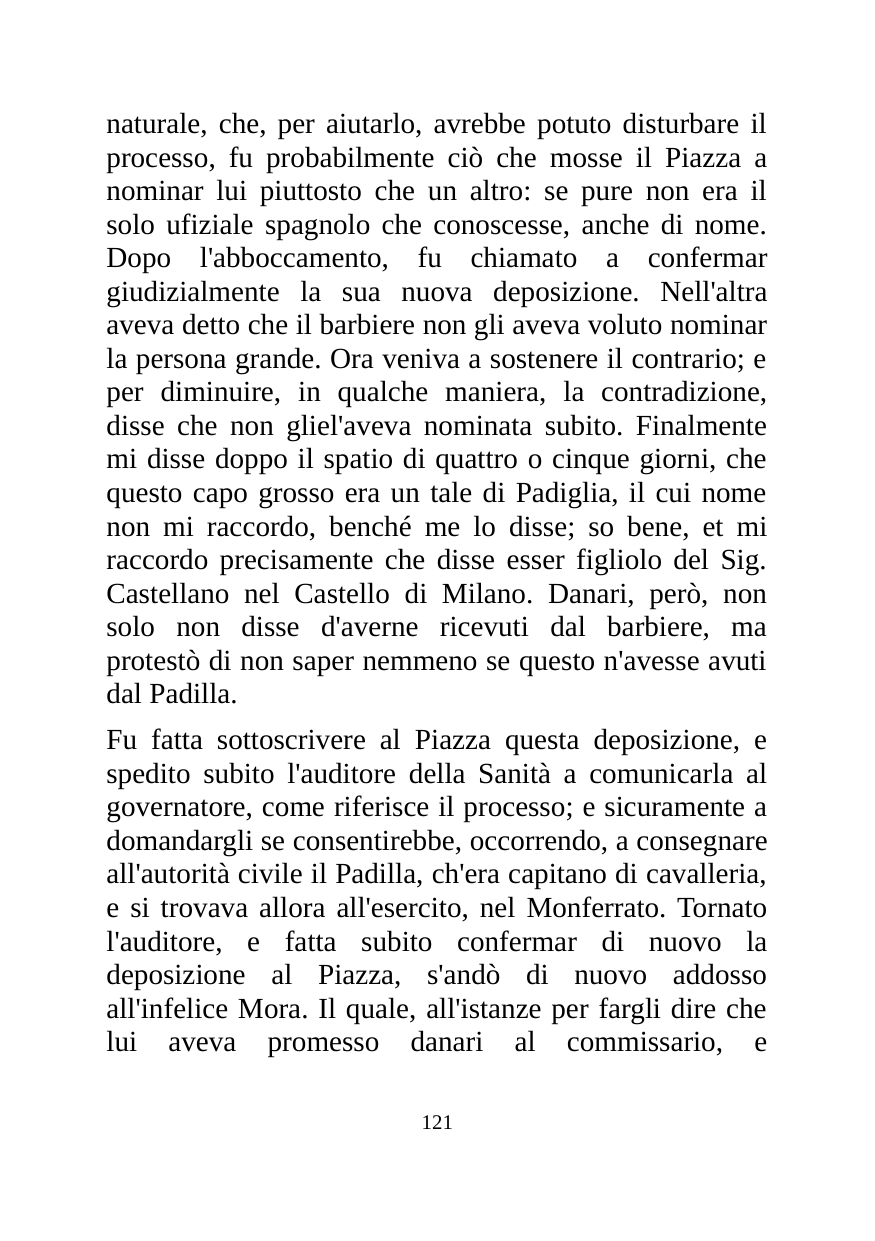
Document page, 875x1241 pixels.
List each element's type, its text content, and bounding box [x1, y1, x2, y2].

text naturale, che, per aiutarlo, avrebbe potuto disturbare il processo, fu probabilmente ciò che mosse il Piazza a nominar lui piuttosto che un altro: se pure non era il solo ufiziale spagnolo che conoscesse, anche di nome. Dopo l'abboccamento, fu chiamato a confermar giudizialmente la sua nuova deposizione. Nell'altra aveva detto che il barbiere non gli aveva voluto nominar la persona grande. Ora veniva a sostenere il contrario; e per diminuire, in qualche maniera, la contradizione, disse che non gliel'aveva nominata subito. Finalmente mi disse doppo il spatio di quattro o cinque giorni, che questo capo grosso era un tale di Padiglia, il cui nome non mi raccordo, benché me lo disse; so bene, et mi raccordo precisamente che disse esser figliolo del Sig. Castellano nel Castello di Milano. Danari, però, non solo non disse d'averne ricevuti dal barbiere, ma protestò di non saper nemmeno se questo n'avesse avuti dal Padilla. [106, 106, 768, 710]
text Fu fatta sottoscrivere al Piazza questa deposizione, e spedito subito l'auditore della Sanità a comunicarla al governatore, come riferisce il processo; e sicuramente a domandargli se consentirebbe, occorrendo, a consegnare all'autorità civile il Padilla, ch'era capitano di cavalleria, e si trovava allora all'esercito, nel Monferrato. Tornato l'auditore, e fatta subito confermar di nuovo la deposizione al Piazza, s'andò di nuovo addosso all'infelice Mora. Il quale, all'istanze per fargli dire che lui aveva promesso danari al commissario, e [106, 722, 768, 1058]
